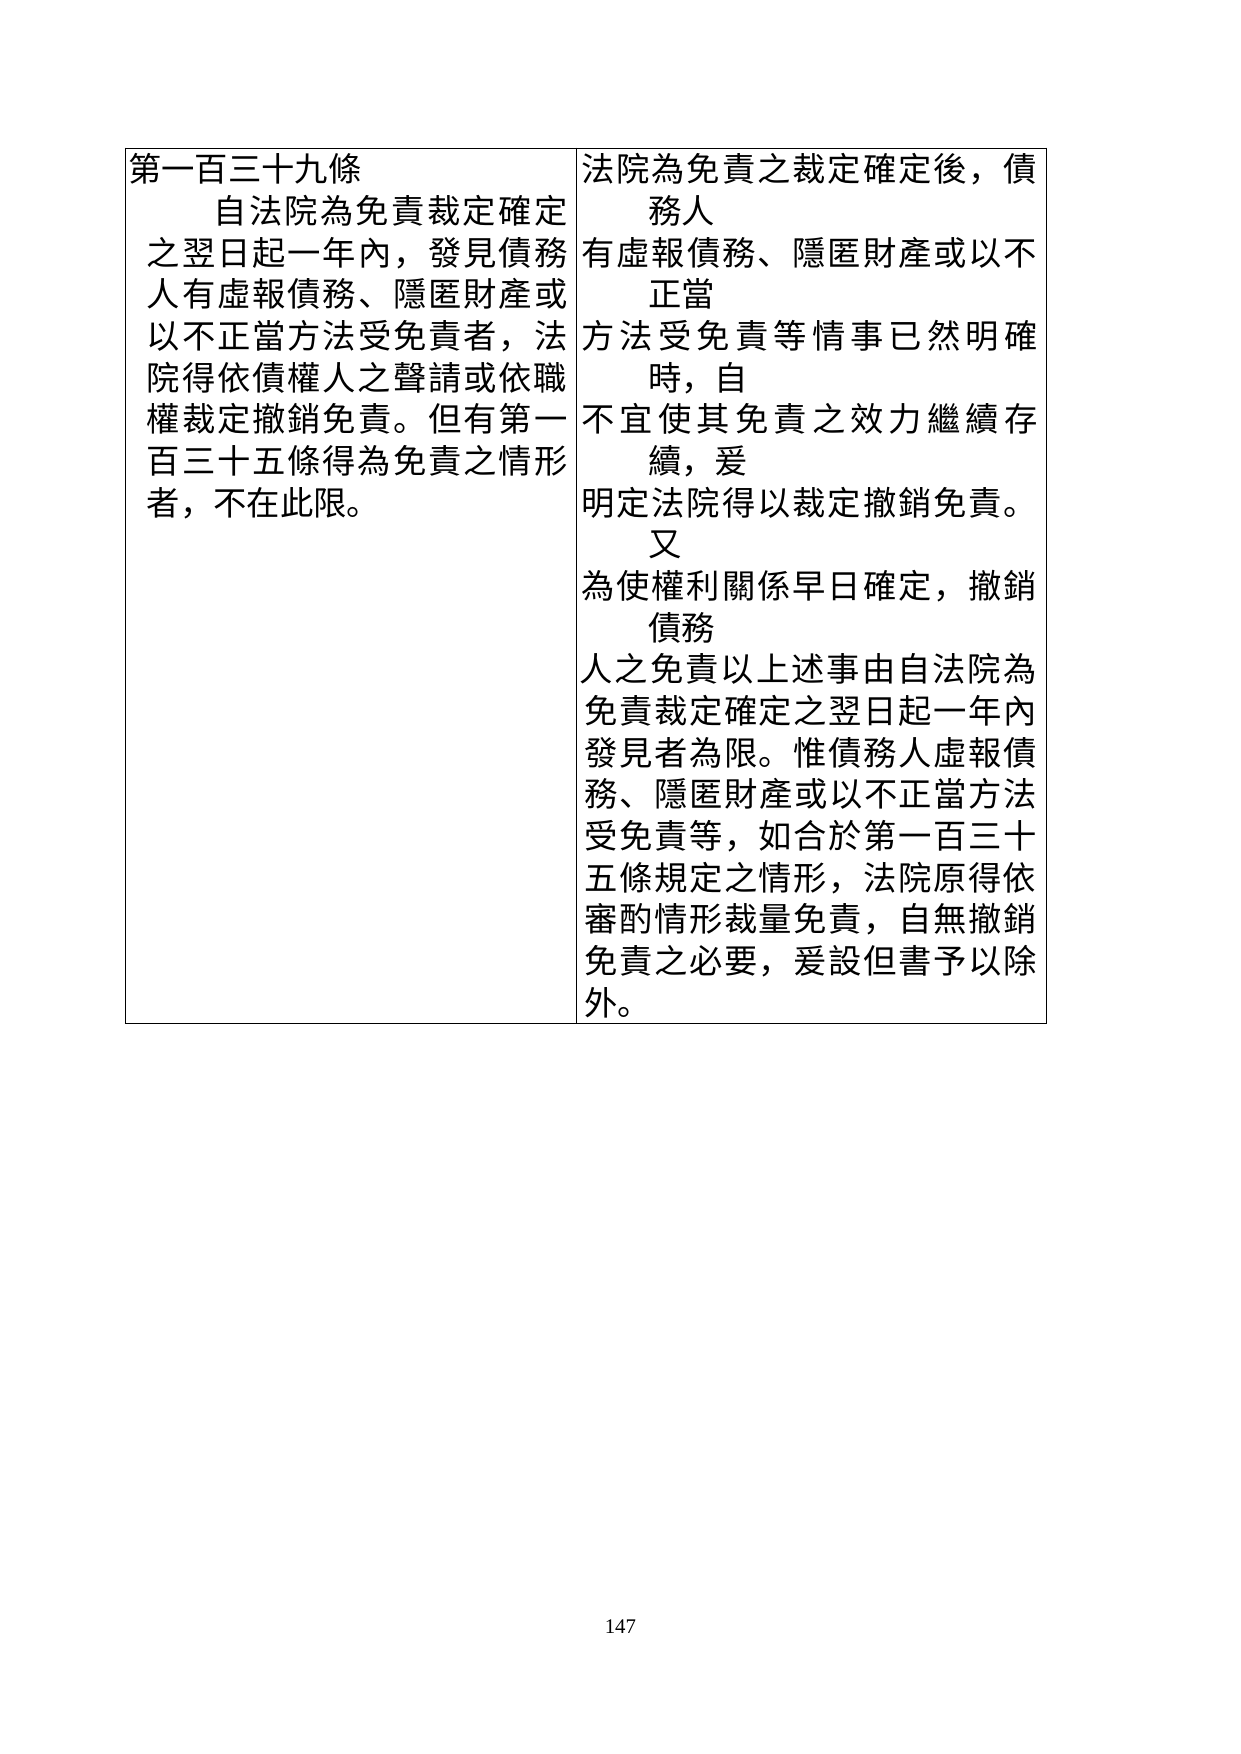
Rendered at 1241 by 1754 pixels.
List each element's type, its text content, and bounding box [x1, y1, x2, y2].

table_cell 法院為免責之裁定確定後，債務人 有虛報債務、隱匿財產或以不正當 方法受免責等情事已然明確時，自 不宜使其免責之效力繼續存續，爰 明定法院得以裁定撤銷免責。又 為使權利關係早日確定，撤銷債務 人之免責以上述事由自法院為免責裁定確定之翌日起一年內發見者為限。惟債務人虛報債務、隱匿財產或以不正當方法受免責等，如合於第一百三十五條規定之情形，法院原得依審酌情形裁量免責，自無撤銷免責之必要，爰設但書予以除外。 [577, 149, 1046, 1023]
table_cell 第一百三十九條 自法院為免責裁定確定之翌日起一年內，發見債務人有虛報債務、隱匿財產或以不正當方法受免責者，法院得依債權人之聲請或依職權裁定撤銷免責。但有第一百三十五條得為免責之情形者，不在此限。 [126, 149, 576, 1023]
